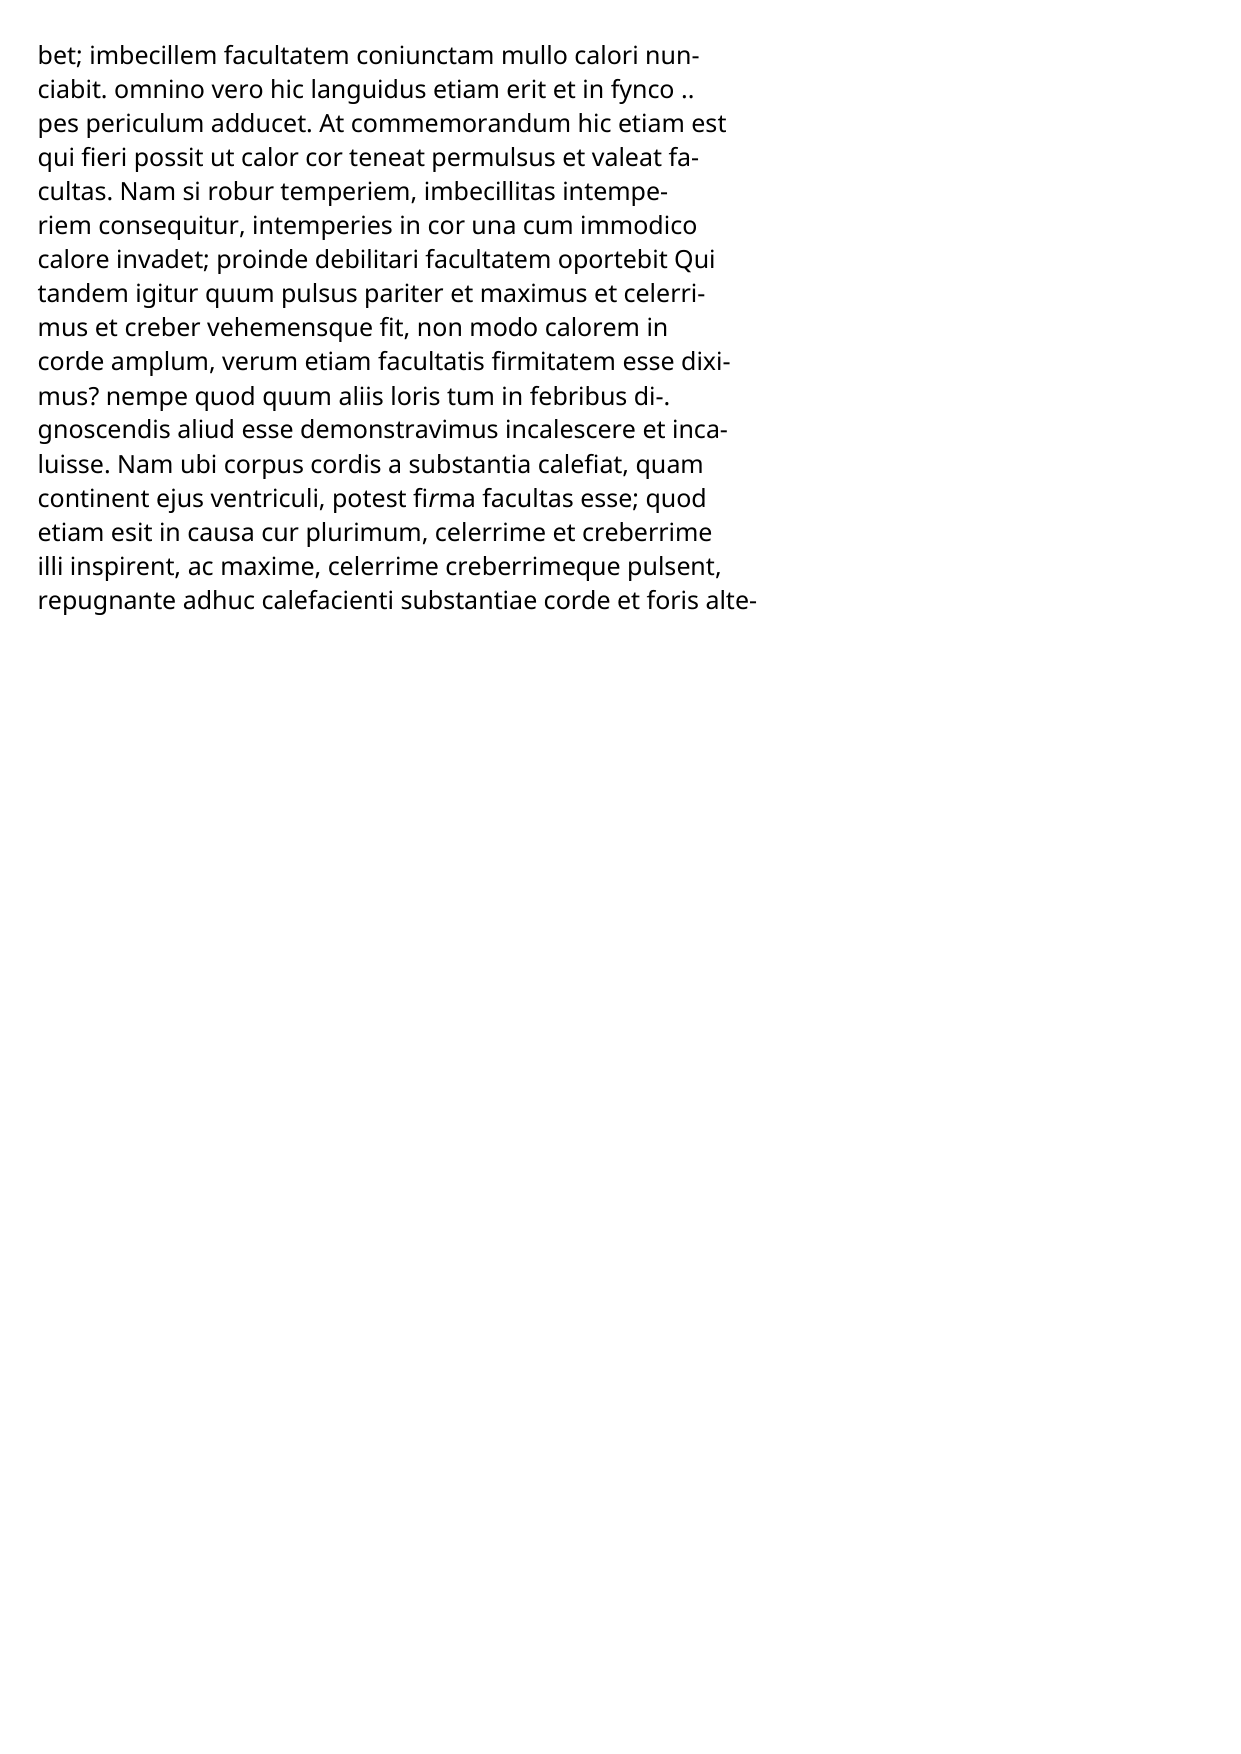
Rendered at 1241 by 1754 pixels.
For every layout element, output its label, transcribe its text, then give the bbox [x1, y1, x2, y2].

text bet; imbecillem facultatem coniunctam mullo calori nun- ciabit. omnino vero hic languidus etiam erit et in fynco .. pes periculum adducet. At commemorandum hic etiam est qui fieri possit ut calor cor teneat permulsus et valeat fa- cultas. Nam si robur temperiem, imbecillitas intempe- riem consequitur, intemperies in cor una cum immodico calore invadet; proinde debilitari facultatem oportebit Qui tandem igitur quum pulsus pariter et maximus et celerri- mus et creber vehemensque fit, non modo calorem in corde amplum, verum etiam facultatis firmitatem esse dixi- mus? nempe quod quum aliis loris tum in febribus di-. gnoscendis aliud esse demonstravimus incalescere et inca- luisse. Nam ubi corpus cordis a substantia calefiat, quam continent ejus ventriculi, potest firma facultas esse; quod etiam esit in causa cur plurimum, celerrime et creberrime illi inspirent, ac maxime, celerrime creberrimeque pulsent, repugnante adhuc calefacienti substantiae corde et foris alte- [37, 37, 1203, 617]
